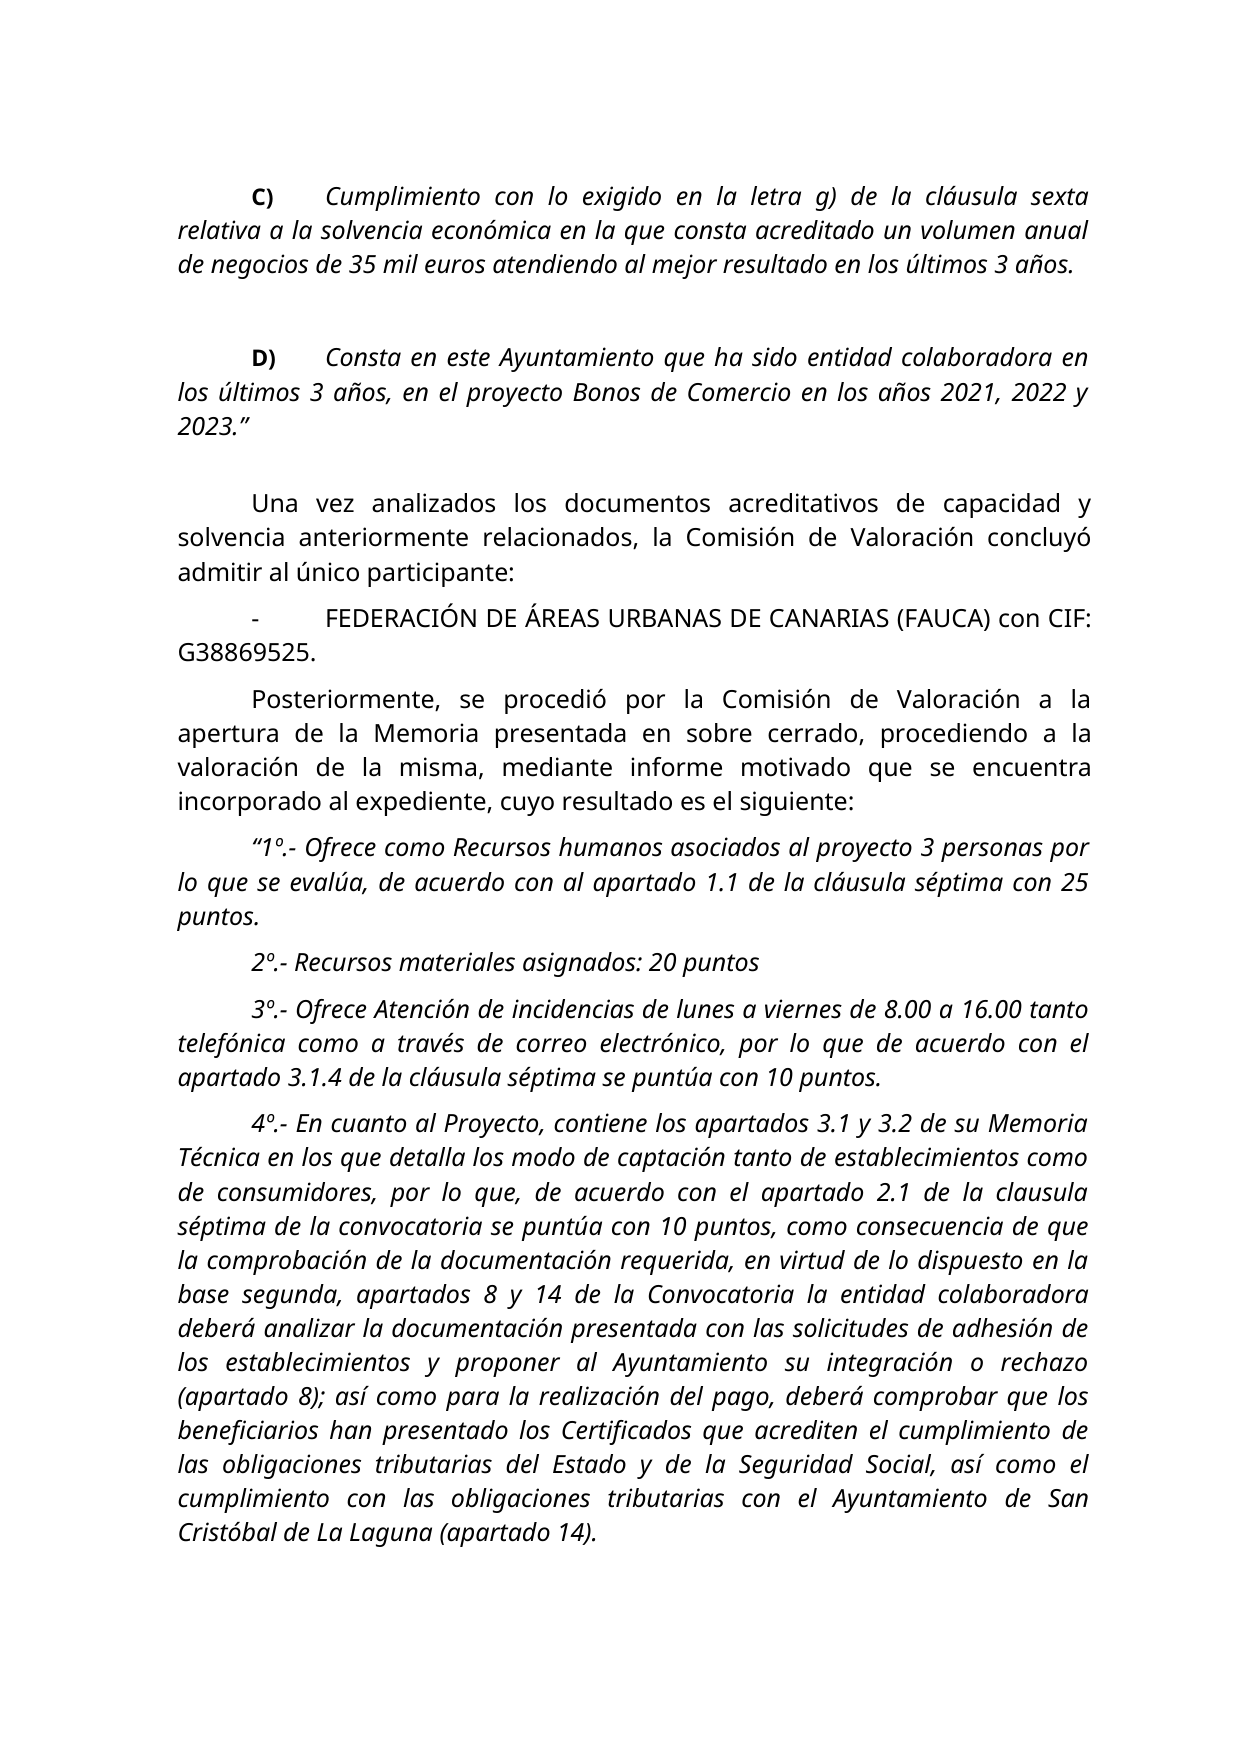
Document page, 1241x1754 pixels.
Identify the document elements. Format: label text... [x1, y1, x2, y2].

text 2º.- Recursos materiales asignados: 20 puntos [177, 945, 1093, 979]
list Cumplimiento con lo exigido en la letra g) de la cláusula sexta relativa a la solvencia económica en la que consta acreditado un volumen anual de negocios de 35 mil euros atendiendo al mejor resultado en los últimos 3 años. [177, 179, 1093, 281]
text 3º.- Ofrece Atención de incidencias de lunes a viernes de 8.00 a 16.00 tanto telefónica como a través de correo electrónico, por lo que de acuerdo con el apartado 3.1.4 de la cláusula séptima se puntúa con 10 puntos. [177, 991, 1093, 1093]
text “1º.- Ofrece como Recursos humanos asociados al proyecto 3 personas por lo que se evalúa, de acuerdo con al apartado 1.1 de la cláusula séptima con 25 puntos. [177, 830, 1093, 932]
text 4º.- En cuanto al Proyecto, contiene los apartados 3.1 y 3.2 de su Memoria Técnica en los que detalla los modo de captación tanto de establecimientos como de consumidores, por lo que, de acuerdo con el apartado 2.1 de la clausula séptima de la convocatoria se puntúa con 10 puntos, como consecuencia de que la comprobación de la documentación requerida, en virtud de lo dispuesto en la base segunda, apartados 8 y 14 de la Convocatoria la entidad colaboradora deberá analizar la documentación presentada con las solicitudes de adhesión de los establecimientos y proponer al Ayuntamiento su integración o rechazo (apartado 8); así como para la realización del pago, deberá comprobar que los beneficiarios han presentado los Certificados que acrediten el cumplimiento de las obligaciones tributarias del Estado y de la Seguridad Social, así como el cumplimiento con las obligaciones tributarias con el Ayuntamiento de San Cristóbal de La Laguna (apartado 14). [177, 1106, 1093, 1549]
list Consta en este Ayuntamiento que ha sido entidad colaboradora en los últimos 3 años, en el proyecto Bonos de Comercio en los años 2021, 2022 y 2023.” [177, 340, 1093, 473]
text Una vez analizados los documentos acreditativos de capacidad y solvencia anteriormente relacionados, la Comisión de Valoración concluyó admitir al único participante: [177, 486, 1093, 588]
list FEDERACIÓN DE ÁREAS URBANAS DE CANARIAS (FAUCA) con CIF: G38869525. [177, 601, 1093, 669]
text Posteriormente, se procedió por la Comisión de Valoración a la apertura de la Memoria presentada en sobre cerrado, procediendo a la valoración de la misma, mediante informe motivado que se encuentra incorporado al expediente, cuyo resultado es el siguiente: [177, 681, 1093, 818]
